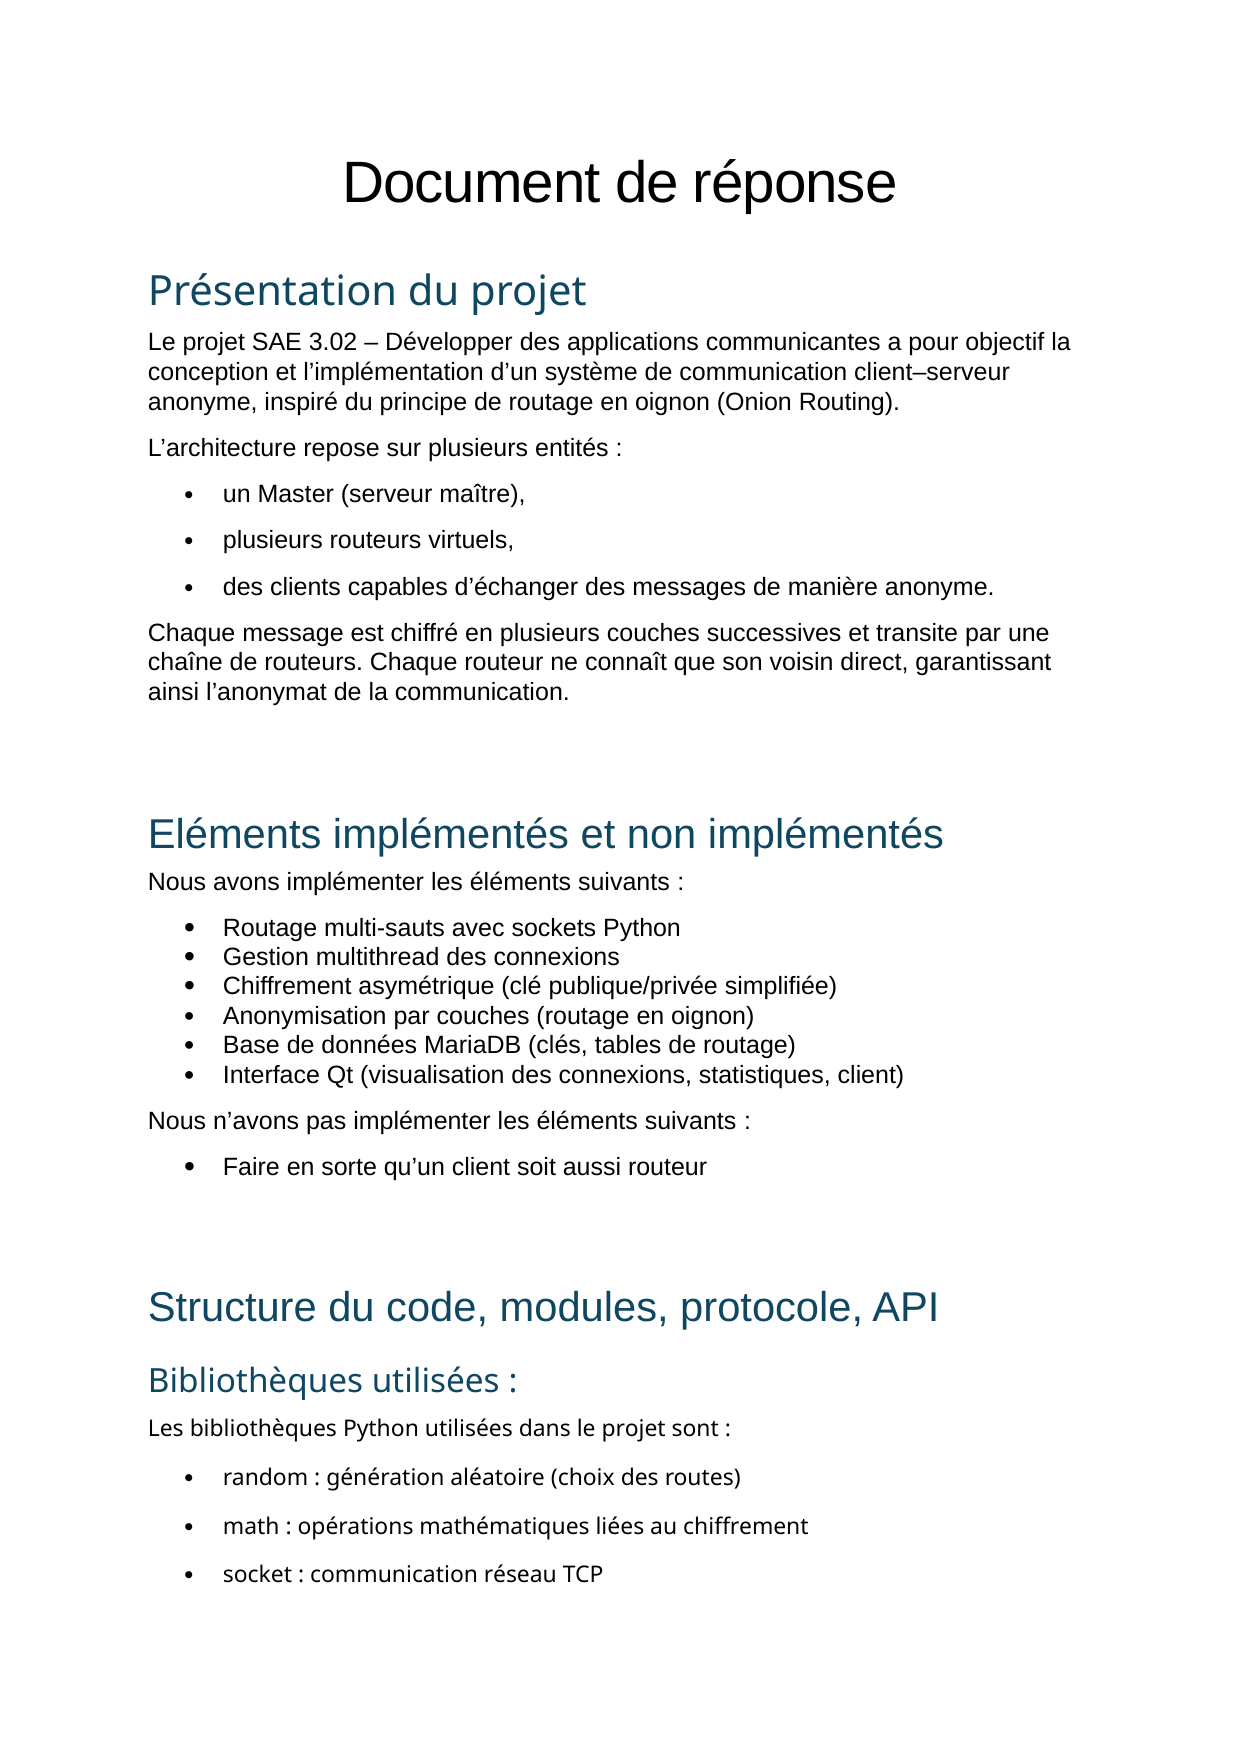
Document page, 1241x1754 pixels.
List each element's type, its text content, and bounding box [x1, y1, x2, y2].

text Le projet SAE 3.02 – Développer des applications communicantes a pour objectif la conception et l’implémentation d’un système de communication client–serveur anonyme, inspiré du principe de routage en oignon (Onion Routing). [148, 327, 1093, 415]
list socket : communication réseau TCP [185, 1558, 1093, 1590]
text L’architecture repose sur plusieurs entités : [148, 433, 1093, 461]
list Routage multi-sauts avec sockets Python [185, 913, 1093, 942]
list des clients capables d’échanger des messages de manière anonyme. [185, 571, 1093, 600]
text Les bibliothèques Python utilisées dans le projet sont : [148, 1412, 1093, 1443]
text Nous n’avons pas implémenter les éléments suivants : [148, 1106, 1093, 1135]
list math : opérations mathématiques liées au chiffrement [185, 1509, 1093, 1541]
subtitle Bibliothèques utilisées : [148, 1357, 1093, 1402]
text Document de réponse [148, 148, 1093, 215]
subtitle Eléments implémentés et non implémentés [148, 809, 1093, 857]
text Chaque message est chiffré en plusieurs couches successives et transite par une chaîne de routeurs. Chaque routeur ne connaît que son voisin direct, garantissant ainsi l’anonymat de la communication. [148, 618, 1093, 706]
list Faire en sorte qu’un client soit aussi routeur [185, 1152, 1093, 1181]
list Anonymisation par couches (routage en oignon) [185, 1001, 1093, 1029]
text Nous avons implémenter les éléments suivants : [148, 867, 1093, 896]
subtitle Structure du code, modules, protocole, API [148, 1282, 1093, 1330]
list Chiffrement asymétrique (clé publique/privée simplifiée) [185, 971, 1093, 1000]
list un Master (serveur maître), [185, 479, 1093, 508]
list Base de données MariaDB (clés, tables de routage) [185, 1030, 1093, 1059]
list Interface Qt (visualisation des connexions, statistiques, client) [185, 1060, 1093, 1089]
list plusieurs routeurs virtuels, [185, 525, 1093, 554]
list Gestion multithread des connexions [185, 942, 1093, 971]
list random : génération aléatoire (choix des routes) [185, 1461, 1093, 1492]
subtitle Présentation du projet [148, 261, 1093, 317]
